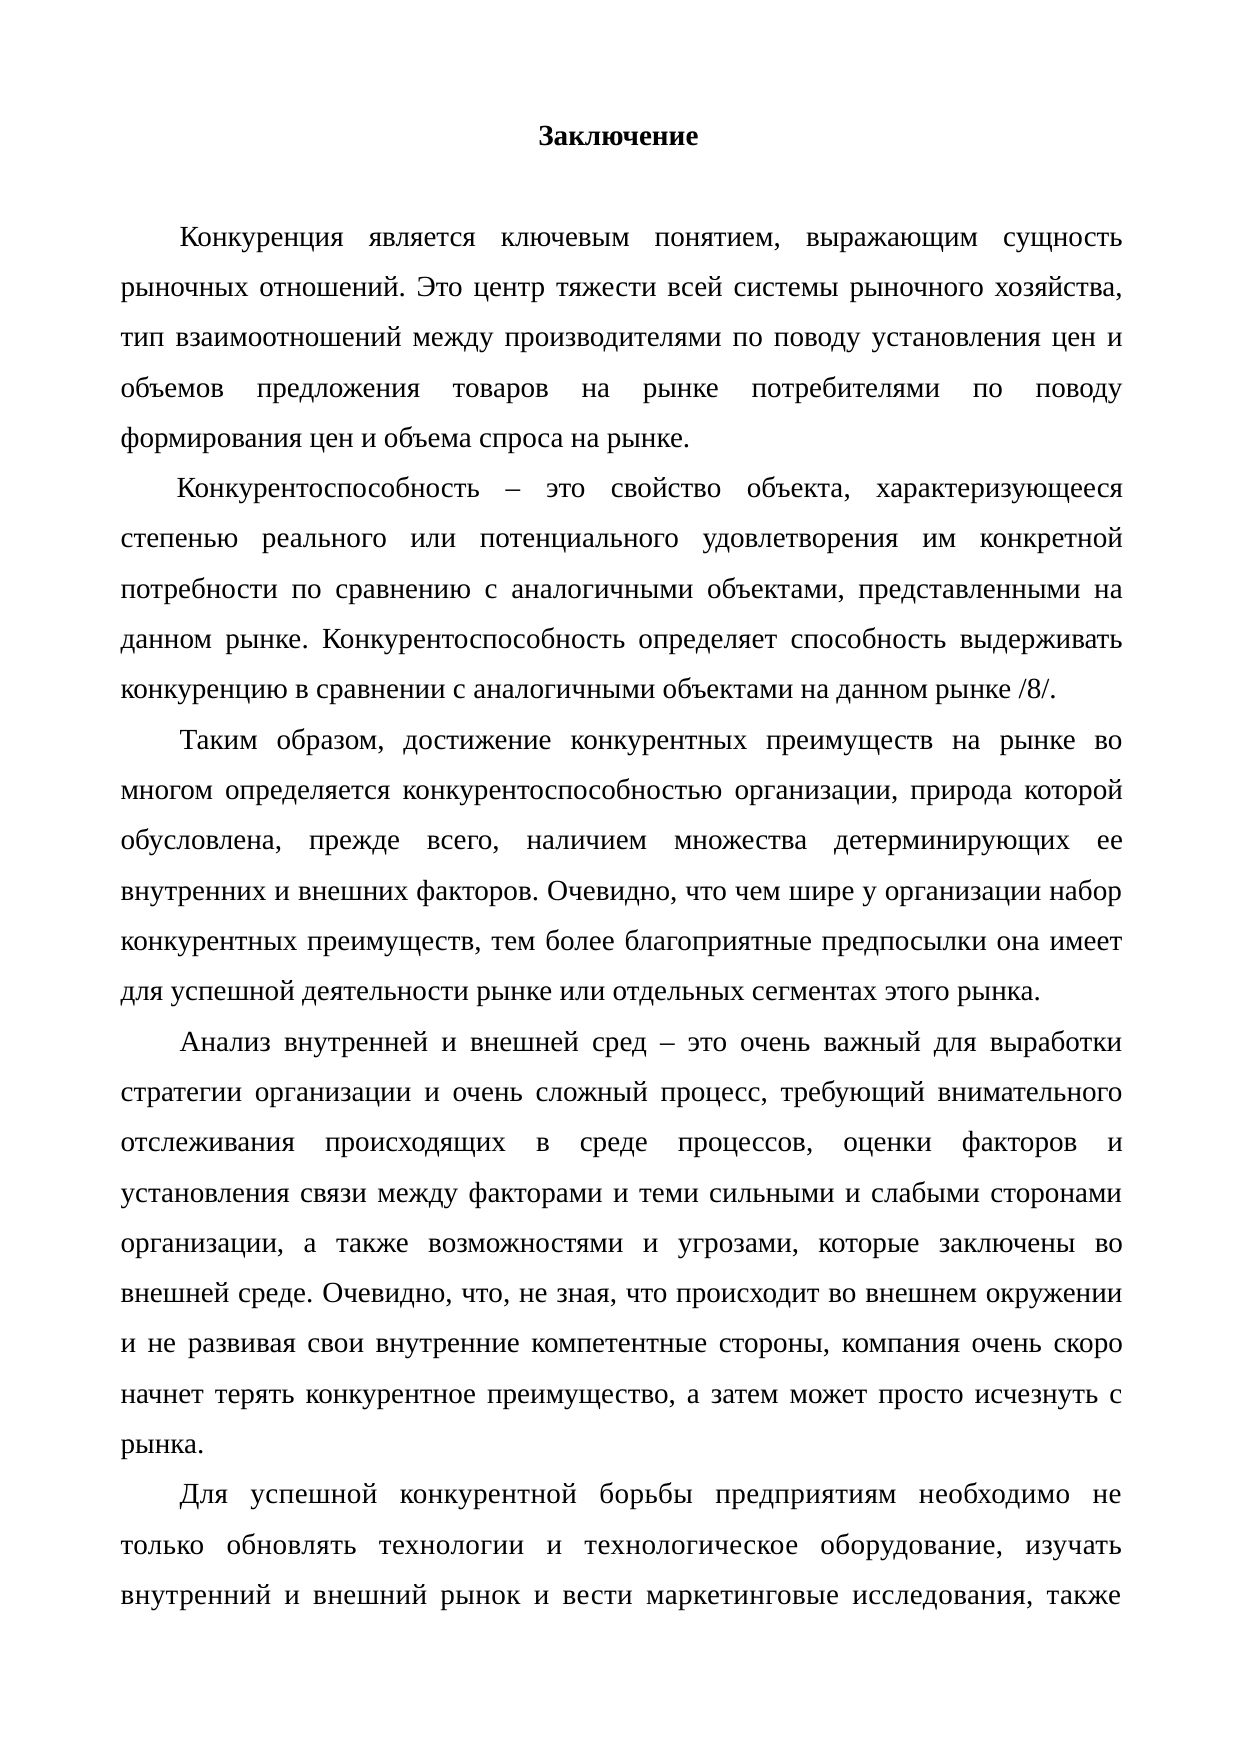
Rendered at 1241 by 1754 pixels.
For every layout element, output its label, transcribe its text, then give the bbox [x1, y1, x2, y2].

text Конкуренция является ключевым понятием, выражающим сущность рыночных отношений. Это центр тяжести всей системы рыночного хозяйства, тип взаимоотношений между производителями по поводу установления цен и объемов предложения товаров на рынке потребителями по поводу формирования цен и объема спроса на рынке. [120, 219, 1123, 453]
text Анализ внутренней и внешней сред – это очень важный для выработки стратегии организации и очень сложный процесс, требующий внимательного отслеживания происходящих в среде процессов, оценки факторов и установления связи между факторами и теми сильными и слабыми сторонами организации, а также возможностями и угрозами, которые заключены во внешней среде. Очевидно, что, не зная, что происходит во внешнем окружении и не развивая свои внутренние компетентные стороны, компания очень скоро начнет терять конкурентное преимущество, а затем может просто исчезнуть с рынка. [120, 1024, 1123, 1460]
text Для успешной конкурентной борьбы предприятиям необходимо не только обновлять технологии и технологическое оборудование, изучать внутренний и внешний рынок и вести маркетинговые исследования, также [120, 1477, 1123, 1611]
text Таким образом, достижение конкурентных преимуществ на рынке во многом определяется конкурентоспособностью организации, природа которой обусловлена, прежде всего, наличием множества детерминирующих ее внутренних и внешних факторов. Очевидно, что чем шире у организации набор конкурентных преимуществ, тем более благоприятные предпосылки она имеет для успешной деятельности рынке или отдельных сегментах этого рынка. [120, 722, 1123, 1007]
text Конкурентоспособность – это свойство объекта, характеризующееся степенью реального или потенциального удовлетворения им конкретной потребности по сравнению с аналогичными объектами, представленными на данном рынке. Конкурентоспособность определяет способность выдерживать конкуренцию в сравнении с аналогичными объектами на данном рынке /8/. [120, 470, 1123, 705]
text Заключение [120, 118, 1123, 152]
